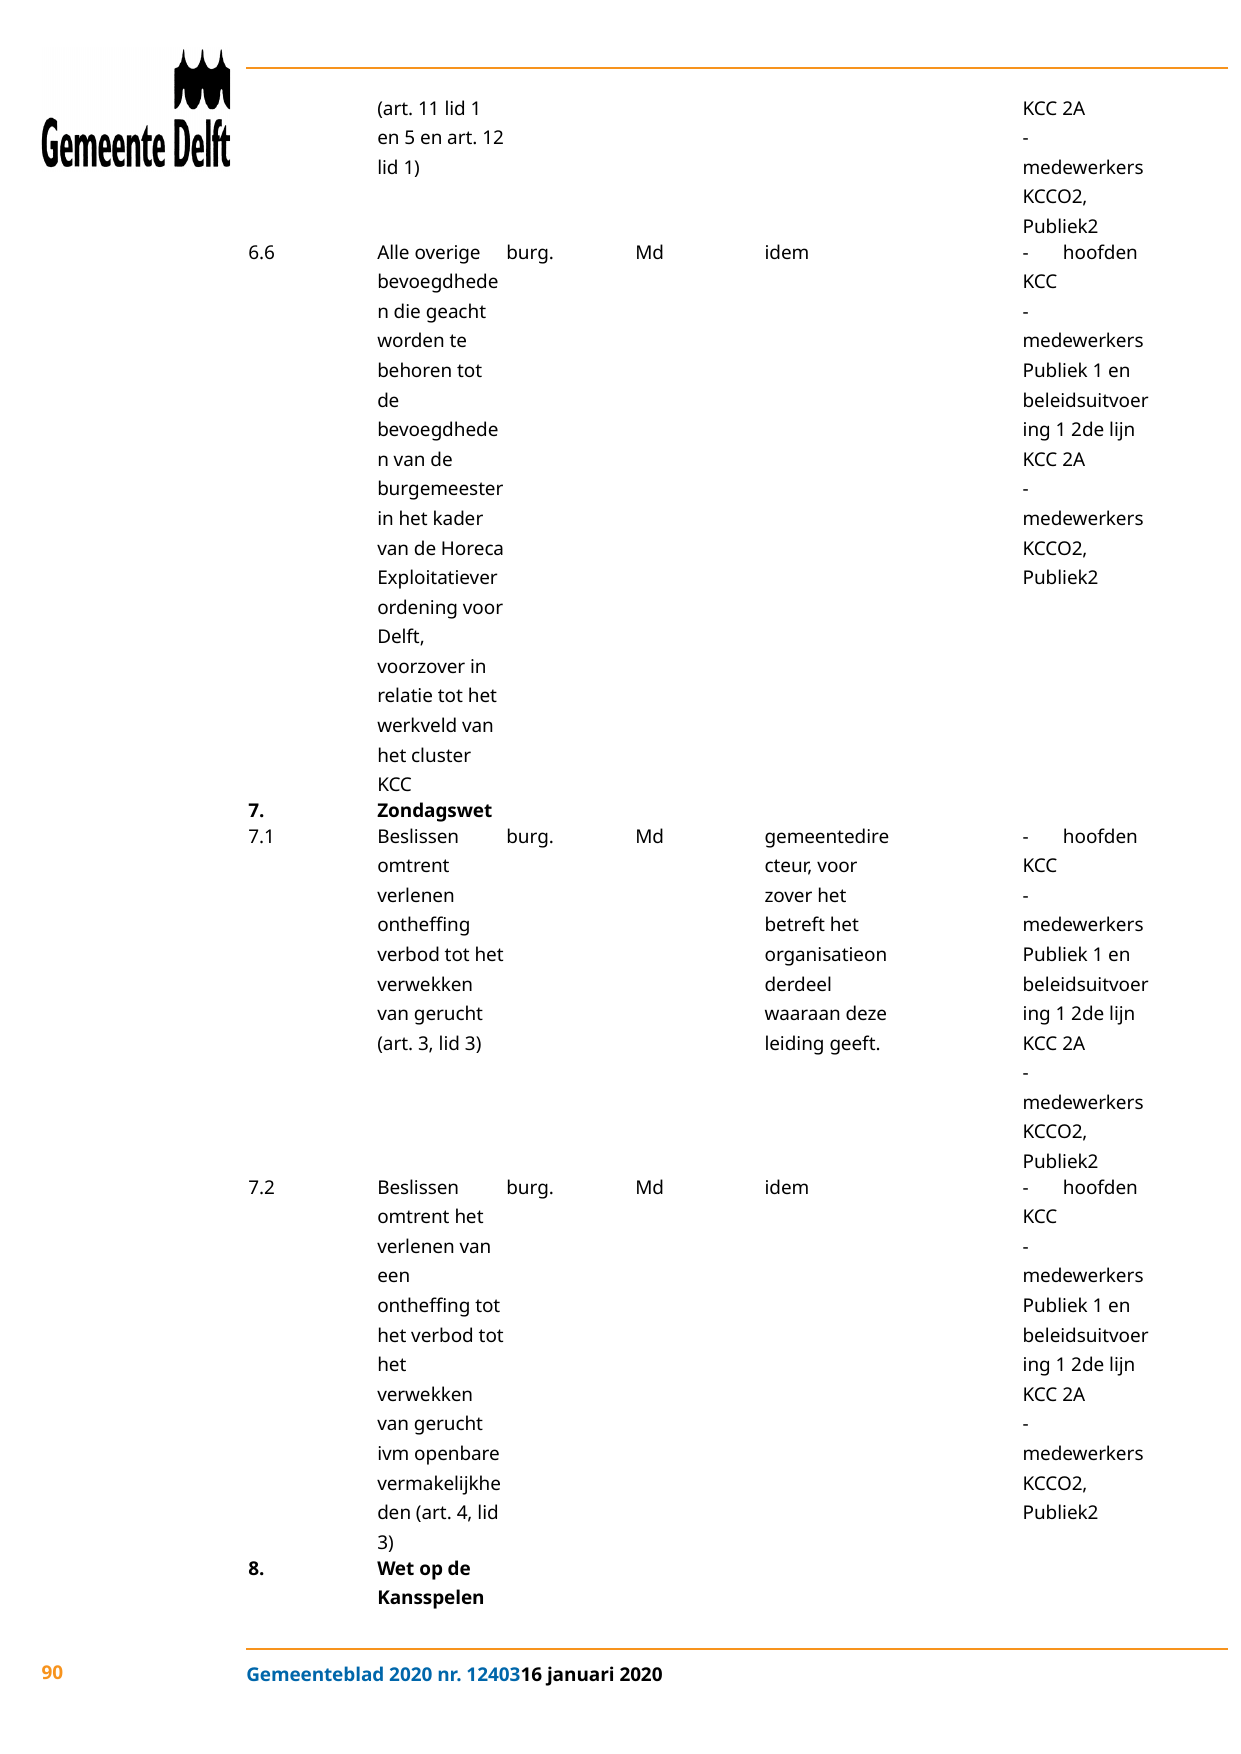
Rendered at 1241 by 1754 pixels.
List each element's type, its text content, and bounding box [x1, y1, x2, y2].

table_cell [506, 95, 635, 239]
table_cell 7.1 [248, 823, 377, 1174]
table_cell Zondagswet [377, 797, 506, 823]
table_cell [1023, 797, 1152, 823]
table_cell 8. [248, 1555, 377, 1610]
picture [41, 47, 231, 172]
table_cell [506, 1555, 635, 1610]
table_cell idem [764, 239, 893, 797]
table_cell burg. [506, 1174, 635, 1555]
table_cell Md [635, 823, 764, 1174]
table_cell 7. [248, 797, 377, 823]
table_cell 6.6 [248, 239, 377, 797]
table_cell [764, 95, 893, 239]
table_cell [635, 797, 764, 823]
table_cell - hoofden KCC - medewerkers Publiek 1 en beleidsuitvoering 1 2de lijn KCC 2A - medewerkers KCCO2, Publiek2 [1023, 1174, 1152, 1555]
table_cell - hoofden KCC - medewerkers Publiek 1 en beleidsuitvoering 1 2de lijn KCC 2A - medewerkers KCCO2, Publiek2 [1023, 823, 1152, 1174]
table_cell [635, 1555, 764, 1610]
table_cell [248, 95, 377, 239]
table_cell - hoofden KCC - medewerkers Publiek 1 en beleidsuitvoering 1 2de lijn KCC 2A - medewerkers KCCO2, Publiek2 [1023, 239, 1152, 797]
table_cell [635, 95, 764, 239]
table_cell [894, 1174, 1022, 1555]
table_cell [1023, 1555, 1152, 1610]
table_cell idem [764, 1174, 893, 1555]
table_cell [894, 95, 1022, 239]
table_cell Wet op de Kansspelen [377, 1555, 506, 1610]
table_cell burg. [506, 239, 635, 797]
table_cell [764, 1555, 893, 1610]
table_cell [894, 823, 1022, 1174]
table_cell gemeentedirecteur, voor zover het betreft het organisatieonderdeel waaraan deze leiding geeft. [764, 823, 893, 1174]
table_cell [894, 797, 1022, 823]
table_cell Alle overige bevoegdheden die geacht worden te behoren tot de bevoegdheden van de burgemeester in het kader van de Horeca Exploitatieverordening voor Delft, voorzover in relatie tot het werkveld van het cluster KCC [377, 239, 506, 797]
table_cell [506, 797, 635, 823]
table_cell [764, 797, 893, 823]
table_cell 7.2 [248, 1174, 377, 1555]
table_cell Beslissen omtrent het verlenen van een ontheffing tot het verbod tot het verwekken van gerucht ivm openbare vermakelijkheden (art. 4, lid 3) [377, 1174, 506, 1555]
table_cell KCC 2A - medewerkers KCCO2, Publiek2 [1023, 95, 1152, 239]
table_cell Md [635, 239, 764, 797]
table_cell Beslissen omtrent verlenen ontheffing verbod tot het verwekken van gerucht (art. 3, lid 3) [377, 823, 506, 1174]
table_cell [894, 1555, 1022, 1610]
table_cell Md [635, 1174, 764, 1555]
table_cell (art. 11 lid 1 en 5 en art. 12 lid 1) [377, 95, 506, 239]
table_cell [894, 239, 1022, 797]
table_cell burg. [506, 823, 635, 1174]
